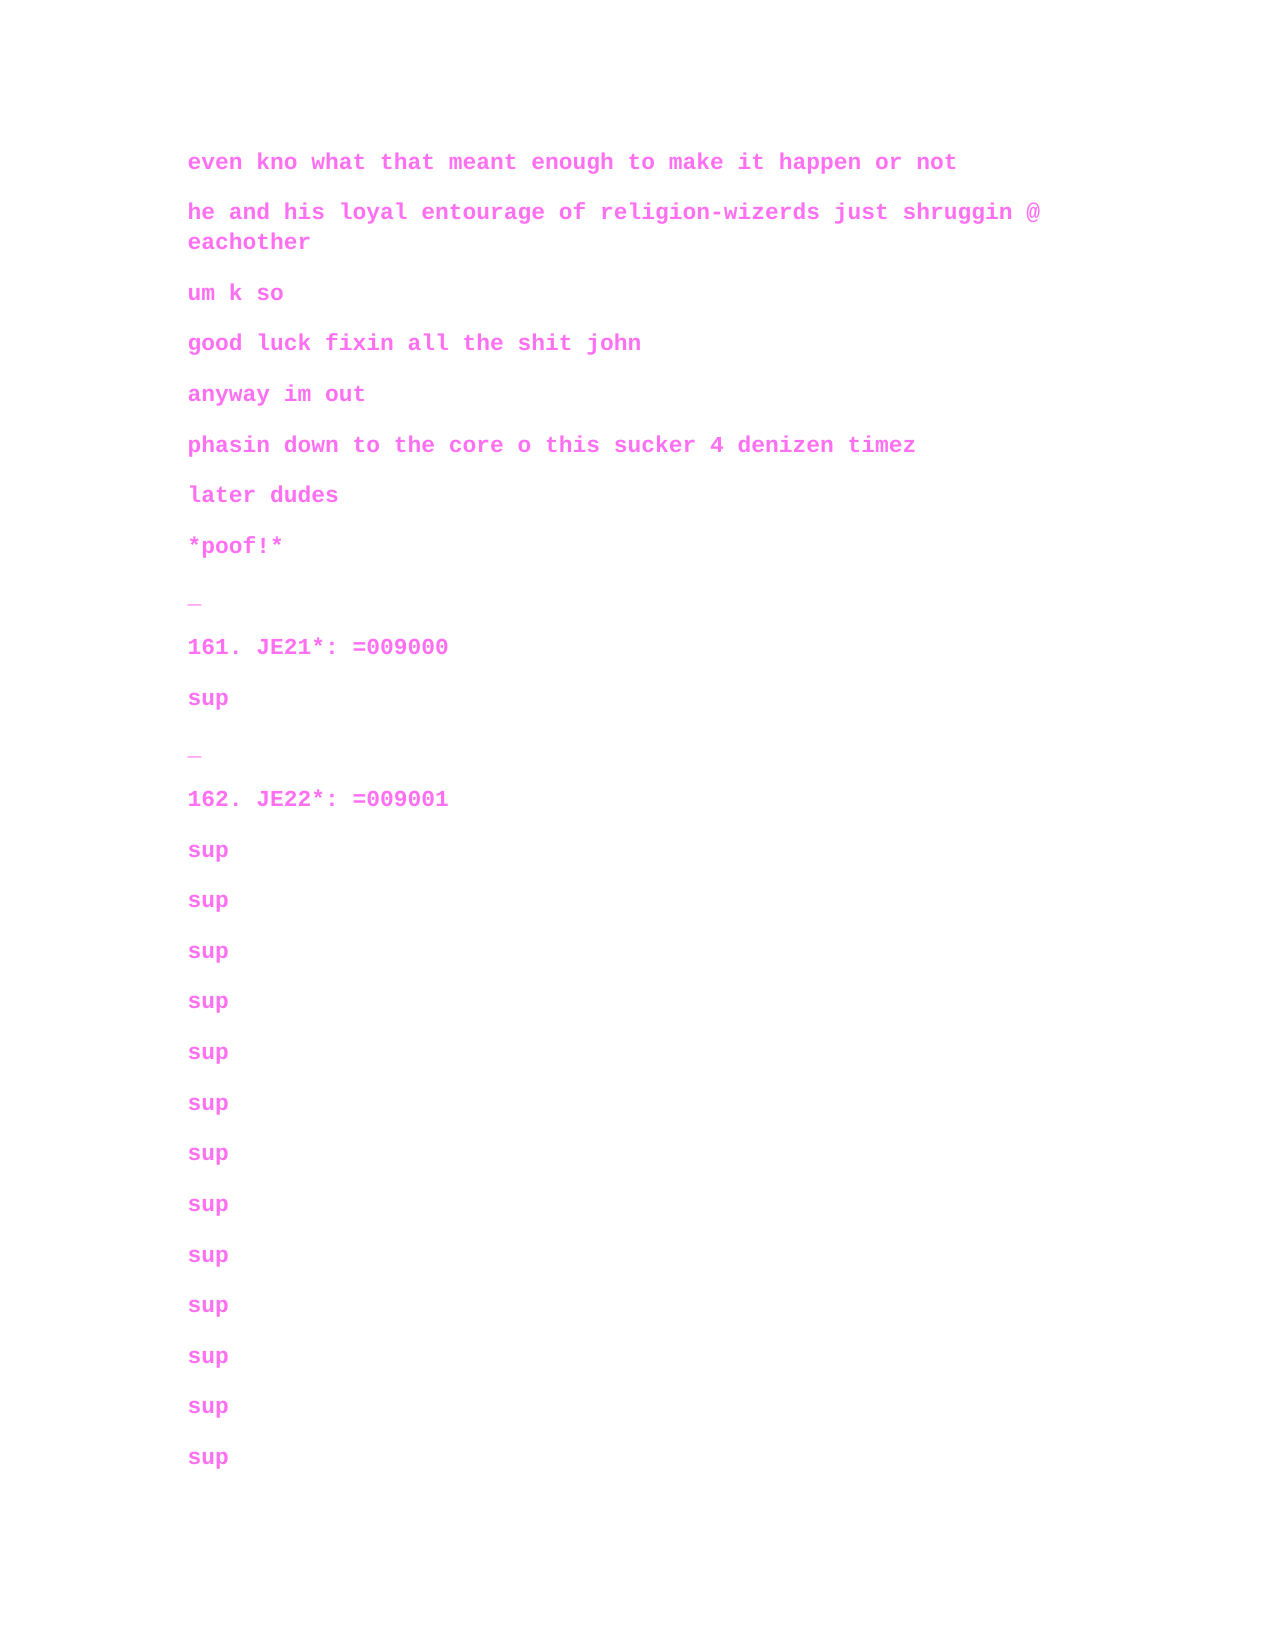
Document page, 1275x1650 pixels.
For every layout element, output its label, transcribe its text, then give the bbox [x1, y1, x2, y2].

text sup [187, 1344, 1087, 1370]
text later dudes [187, 483, 1087, 509]
text even kno what that meant enough to make it happen or not [187, 150, 1087, 176]
text phasin down to the core o this sucker 4 denizen timez [187, 433, 1087, 459]
text sup [187, 1142, 1087, 1168]
text sup [187, 1395, 1087, 1421]
text sup [187, 990, 1087, 1016]
text 161. JE21*: =009000 [187, 635, 1087, 661]
text sup [187, 939, 1087, 965]
text sup [187, 1091, 1087, 1117]
text sup [187, 838, 1087, 864]
text _ [187, 585, 1087, 611]
text 162. JE22*: =009001 [187, 787, 1087, 813]
text sup [187, 1040, 1087, 1066]
text sup [187, 888, 1087, 914]
text um k so [187, 281, 1087, 307]
text sup [187, 1445, 1087, 1471]
text he and his loyal entourage of religion-wizerds just shruggin @ eachother [187, 201, 1087, 256]
text good luck fixin all the shit john [187, 332, 1087, 358]
text sup [187, 686, 1087, 712]
text sup [187, 1293, 1087, 1319]
text sup [187, 1243, 1087, 1269]
text *poof!* [187, 534, 1087, 560]
text anyway im out [187, 382, 1087, 408]
text sup [187, 1192, 1087, 1218]
text _ [187, 737, 1087, 763]
